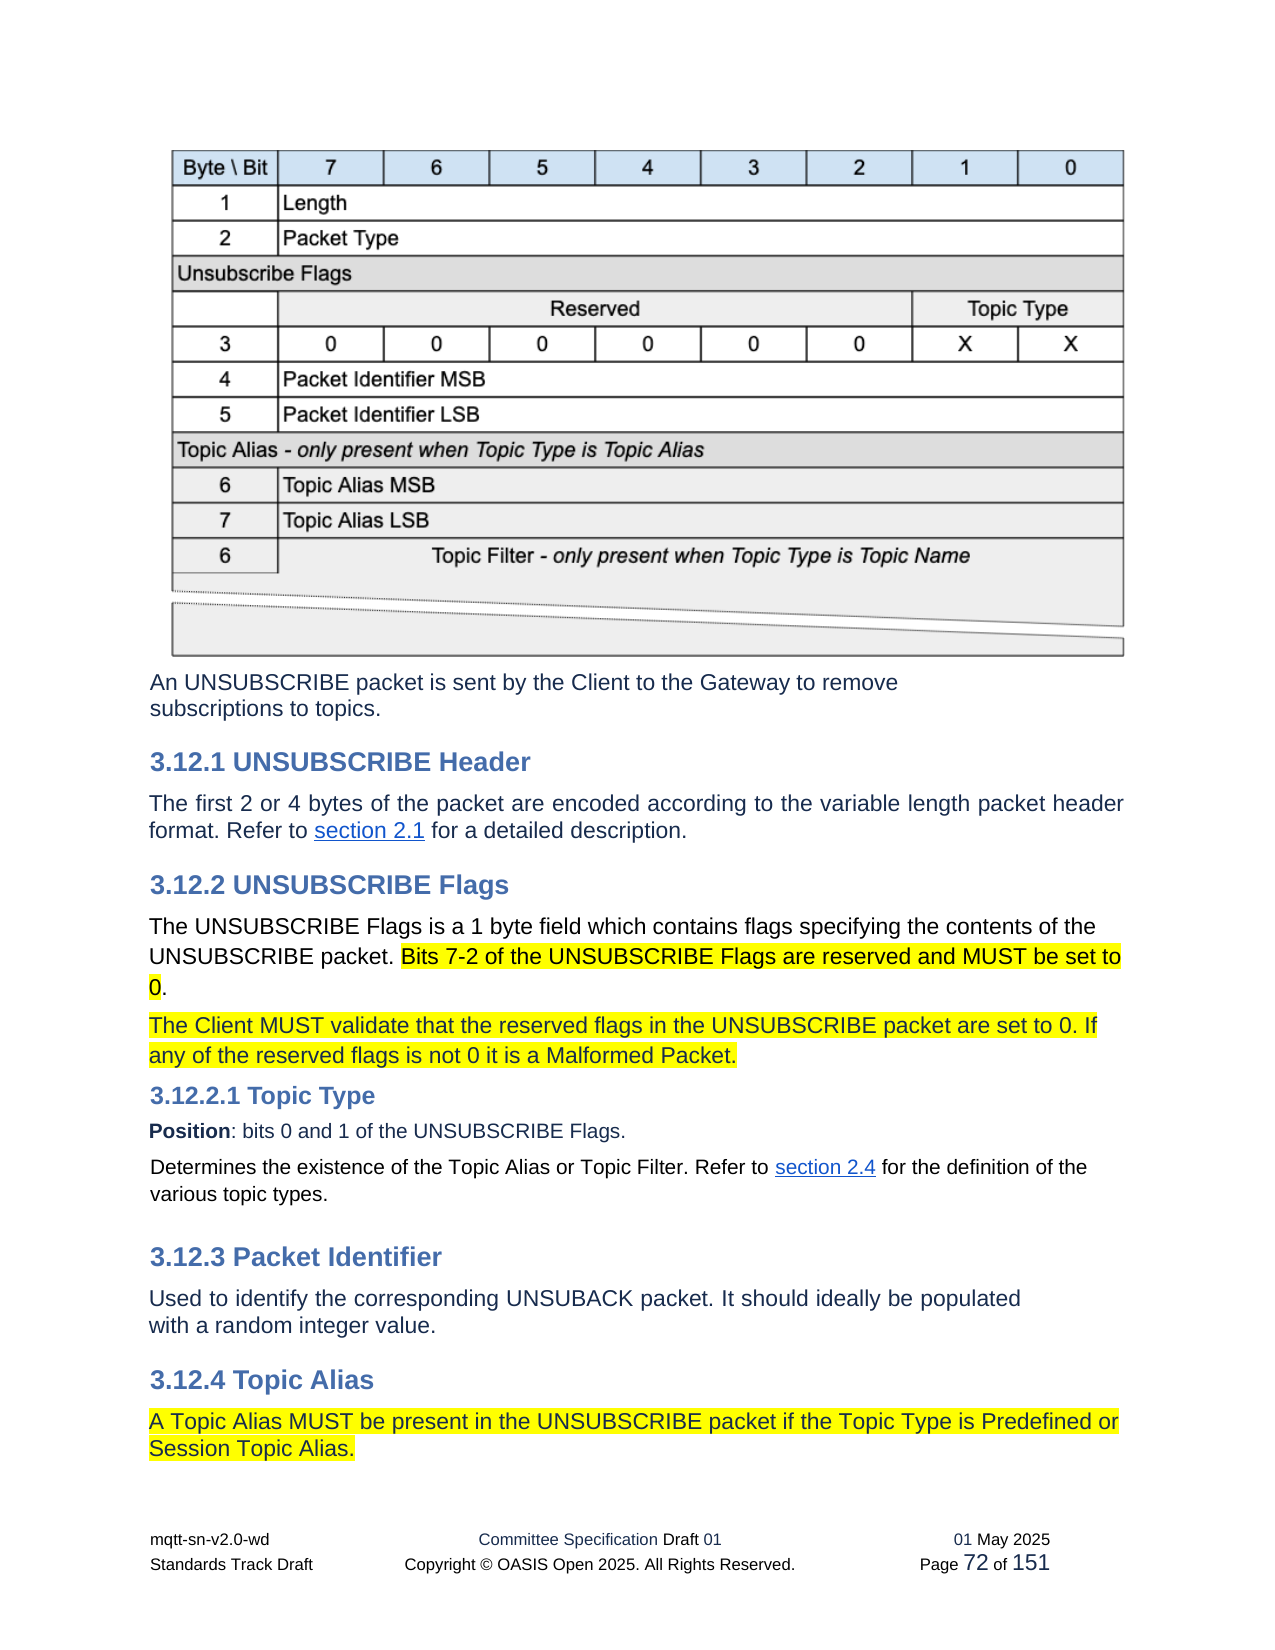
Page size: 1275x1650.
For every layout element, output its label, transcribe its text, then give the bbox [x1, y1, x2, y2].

text The first 2 or 4 bytes of the packet are encoded according to the variable length packet header format. Refer to section 2.1 for a detailed description. [148, 790, 1124, 843]
picture [149, 150, 1125, 657]
text An UNSUBSCRIBE packet is sent by the Client to the Gateway to remove subscriptions to topics. [149, 669, 1022, 721]
subtitle 3.12.2.1 Topic Type [150, 1081, 1124, 1109]
subtitle 3.12.4 Topic Alias [150, 1364, 1124, 1396]
text Used to identify the corresponding UNSUBACK packet. It should ideally be populated with a random integer value. [148, 1285, 1022, 1338]
text Position: bits 0 and 1 of the UNSUBSCRIBE Flags. [148, 1119, 1124, 1143]
subtitle 3.12.2 UNSUBSCRIBE Flags [150, 869, 1124, 901]
subtitle 3.12.3 Packet Identifier [150, 1241, 1124, 1273]
text A Topic Alias MUST be present in the UNSUBSCRIBE packet if the Topic Type is Predefined or Session Topic Alias. [148, 1408, 1124, 1461]
subtitle 3.12.1 UNSUBSCRIBE Header [150, 746, 1124, 778]
text The Client MUST validate that the reserved flags in the UNSUBSCRIBE packet are set to 0. If any of the reserved flags is not 0 it is a Malformed Packet. [148, 1012, 1124, 1068]
text The UNSUBSCRIBE Flags is a 1 byte field which contains flags specifying the contents of the UNSUBSCRIBE packet. Bits 7-2 of the UNSUBSCRIBE Flags are reserved and MUST be set to 0. [148, 913, 1124, 1000]
text Determines the existence of the Topic Alias or Topic Filter. Refer to section 2.4 for the definition of the various topic types. [150, 1154, 1124, 1206]
